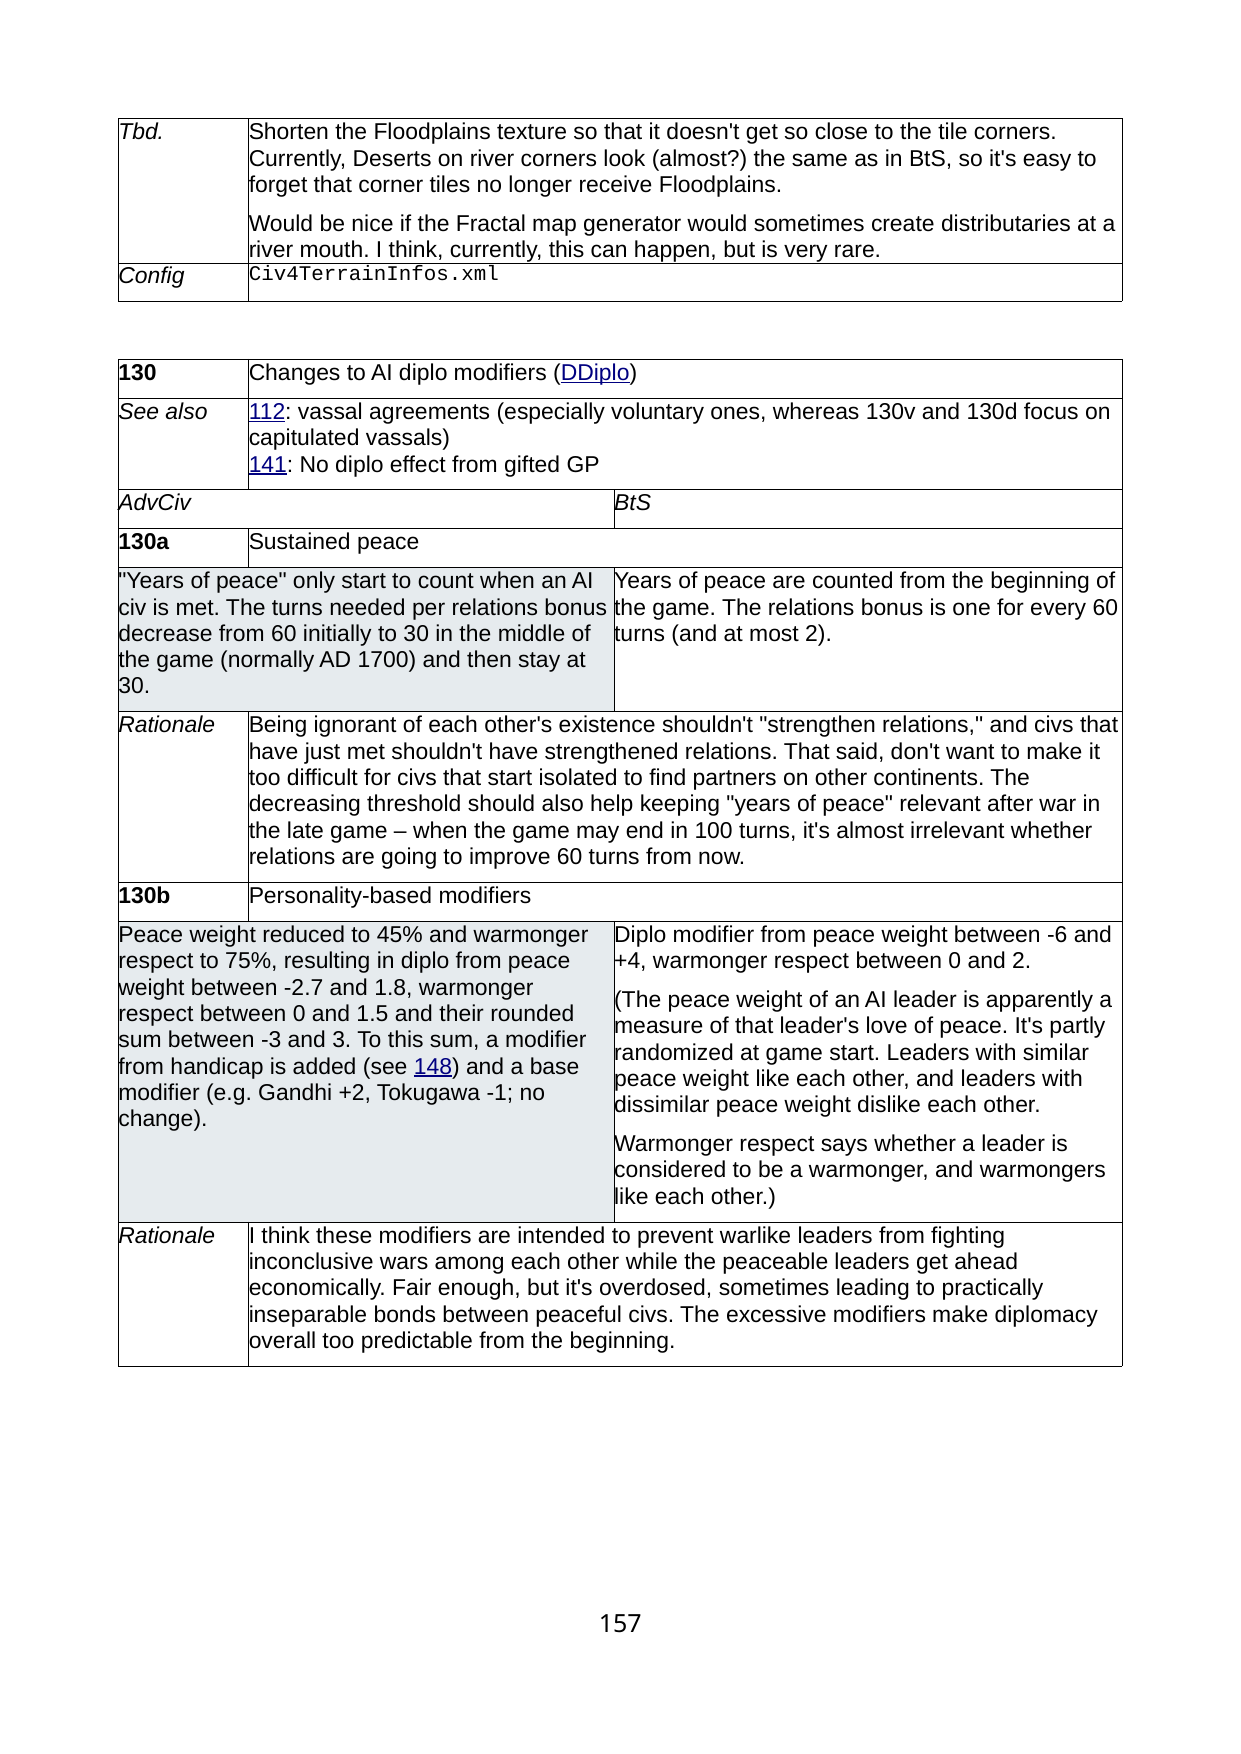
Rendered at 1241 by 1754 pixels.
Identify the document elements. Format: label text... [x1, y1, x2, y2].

table_cell 112: vassal agreements (especially voluntary ones, whereas 130v and 130d focus on capitulated vassals) 141: No diplo effect from gifted GP [249, 399, 1122, 489]
table_cell Sustained peace [249, 529, 1122, 567]
table_cell "Years of peace" only start to count when an AI civ is met. The turns needed per relations bonus decrease from 60 initially to 30 in the middle of the game (normally AD 1700) and then stay at 30. [119, 568, 614, 711]
table_cell Years of peace are counted from the beginning of the game. The relations bonus is one for every 60 turns (and at most 2). [615, 568, 1122, 711]
table_cell AdvCiv [119, 490, 614, 528]
table_cell Diplo modifier from peace weight between -6 and +4, warmonger respect between 0 and 2. (The peace weight of an AI leader is apparently a measure of that leader's love of peace. It's partly randomized at game start. Leaders with similar peace weight like each other, and leaders with dissimilar peace weight dislike each other. Warmonger respect says whether a leader is considered to be a warmonger, and warmongers like each other.) [615, 922, 1122, 1222]
table_cell Shorten the Floodplains texture so that it doesn't get so close to the tile corners. Currently, Deserts on river corners look (almost?) the same as in BtS, so it's easy to forget that corner tiles no longer receive Floodplains. Would be nice if the Fractal map generator would sometimes create distributaries at a river mouth. I think, currently, this can happen, but is very rare. [249, 119, 1122, 262]
table_cell Personality-based modifiers [249, 883, 1122, 921]
table_cell 130b [119, 883, 248, 921]
table_cell I think these modifiers are intended to prevent warlike leaders from fighting inconclusive wars among each other while the peaceable leaders get ahead economically. Fair enough, but it's overdosed, sometimes leading to practically inseparable bonds between peaceful civs. The excessive modifiers make diplomacy overall too predictable from the beginning. [249, 1223, 1122, 1366]
table_cell BtS [615, 490, 1122, 528]
table_cell Rationale [119, 1223, 248, 1366]
table_cell Config [119, 264, 248, 301]
table_header 130 [119, 360, 248, 398]
table_cell 130a [119, 529, 248, 567]
table_cell Peace weight reduced to 45% and warmonger respect to 75%, resulting in diplo from peace weight between -2.7 and 1.8, warmonger respect between 0 and 1.5 and their rounded sum between -3 and 3. To this sum, a modifier from handicap is added (see 148) and a base modifier (e.g. Gandhi +2, Tokugawa -1; no change). [119, 922, 614, 1222]
table_cell Tbd. [119, 119, 248, 262]
table_header Changes to AI diplo modifiers (DDiplo) [249, 360, 1122, 398]
table_cell Civ4TerrainInfos.xml [249, 264, 1122, 301]
table_cell Being ignorant of each other's existence shouldn't "strengthen relations," and civs that have just met shouldn't have strengthened relations. That said, don't want to make it too difficult for civs that start isolated to find partners on other continents. The decreasing threshold should also help keeping "years of peace" relevant after war in the late game – when the game may end in 100 turns, it's almost irrelevant whether relations are going to improve 60 turns from now. [249, 712, 1122, 882]
table_cell Rationale [119, 712, 248, 882]
table_cell See also [119, 399, 248, 489]
